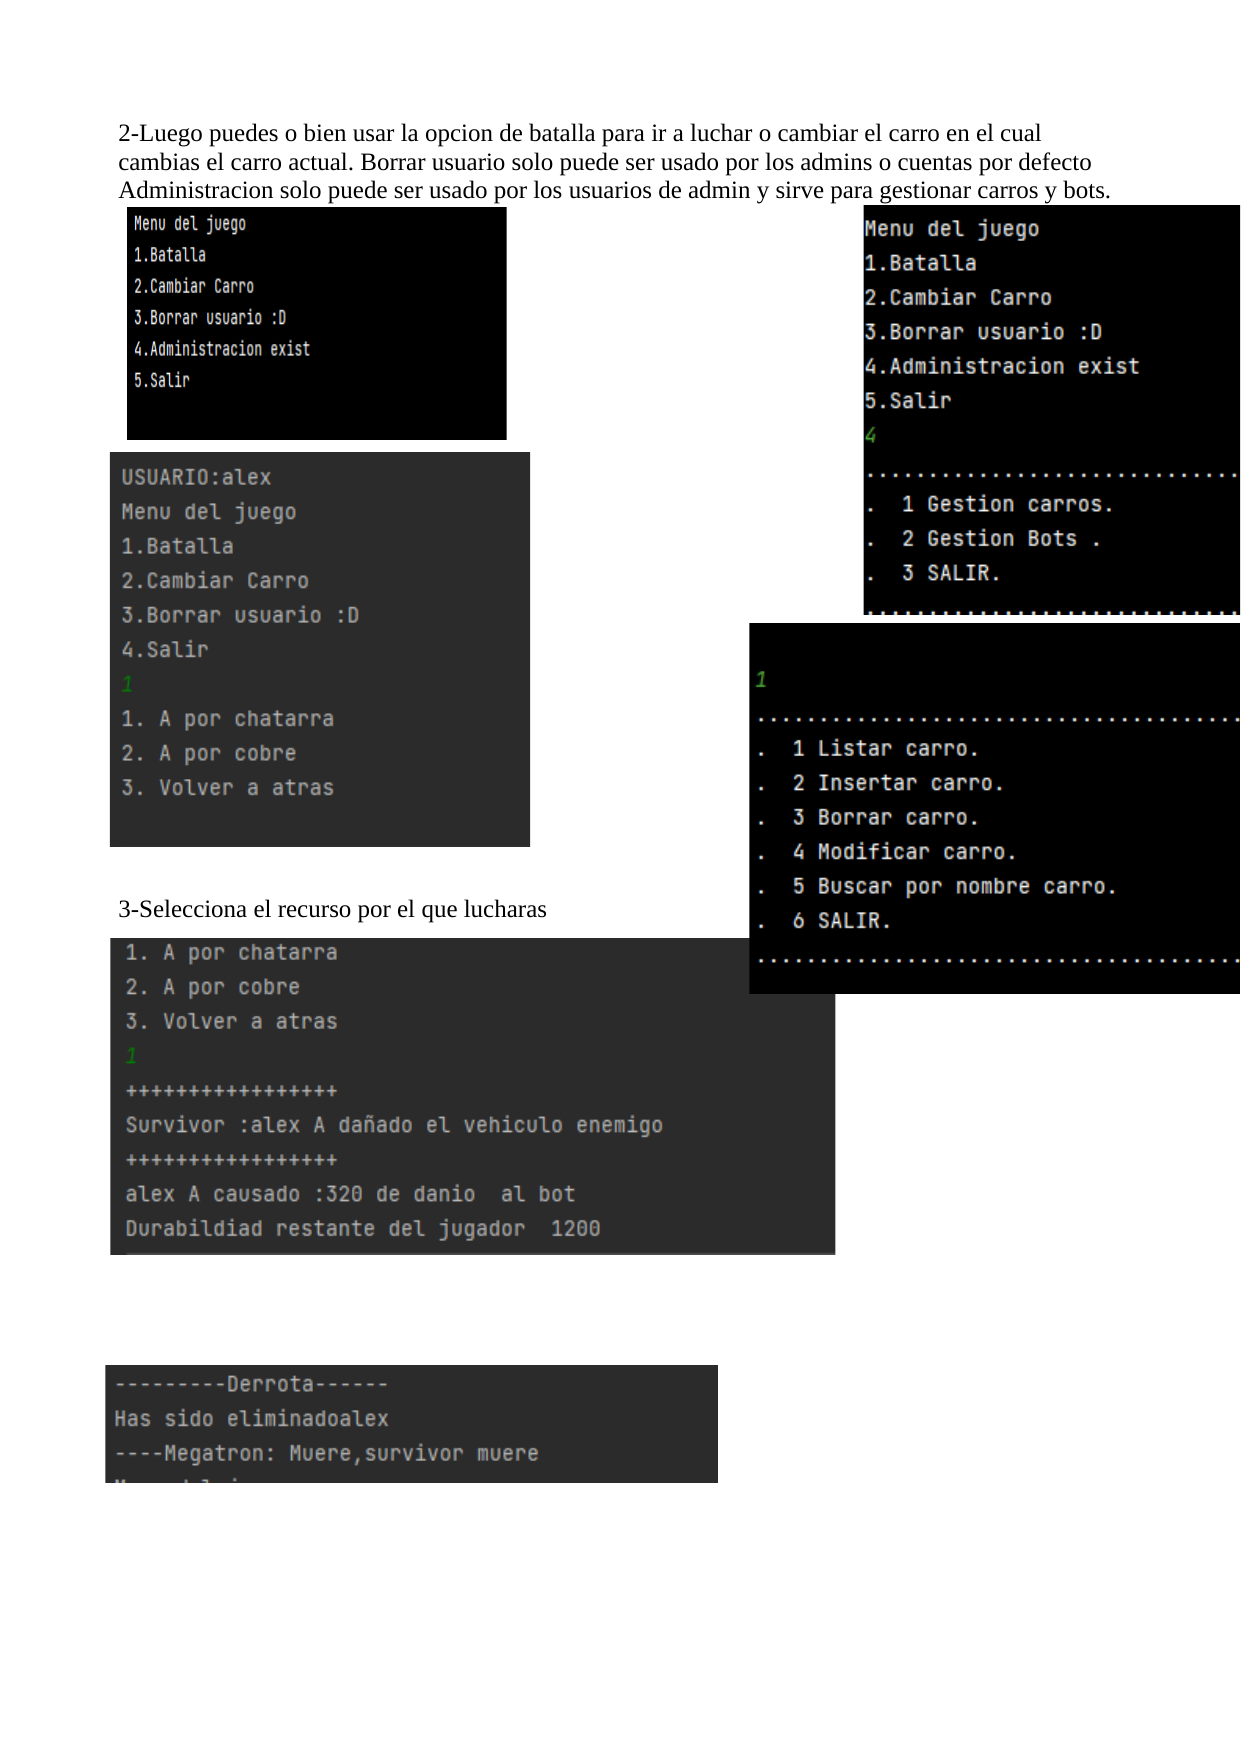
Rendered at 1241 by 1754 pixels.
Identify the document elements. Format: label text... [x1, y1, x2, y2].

picture [863, 205, 1241, 615]
text 2-Luego puedes o bien usar la opcion de batalla para ir a luchar o cambiar el carro en el cual cambias el carro actual. Borrar usuario solo puede ser usado por los admins o cuentas por defecto [118, 118, 1122, 176]
picture [105, 1365, 718, 1483]
picture [127, 207, 507, 440]
text Administracion solo puede ser usado por los usuarios de admin y sirve para gestionar carros y bots. [118, 176, 1122, 204]
picture [109, 452, 530, 847]
text 3-Selecciona el recurso por el que lucharas [118, 894, 749, 923]
picture [110, 623, 1240, 1255]
